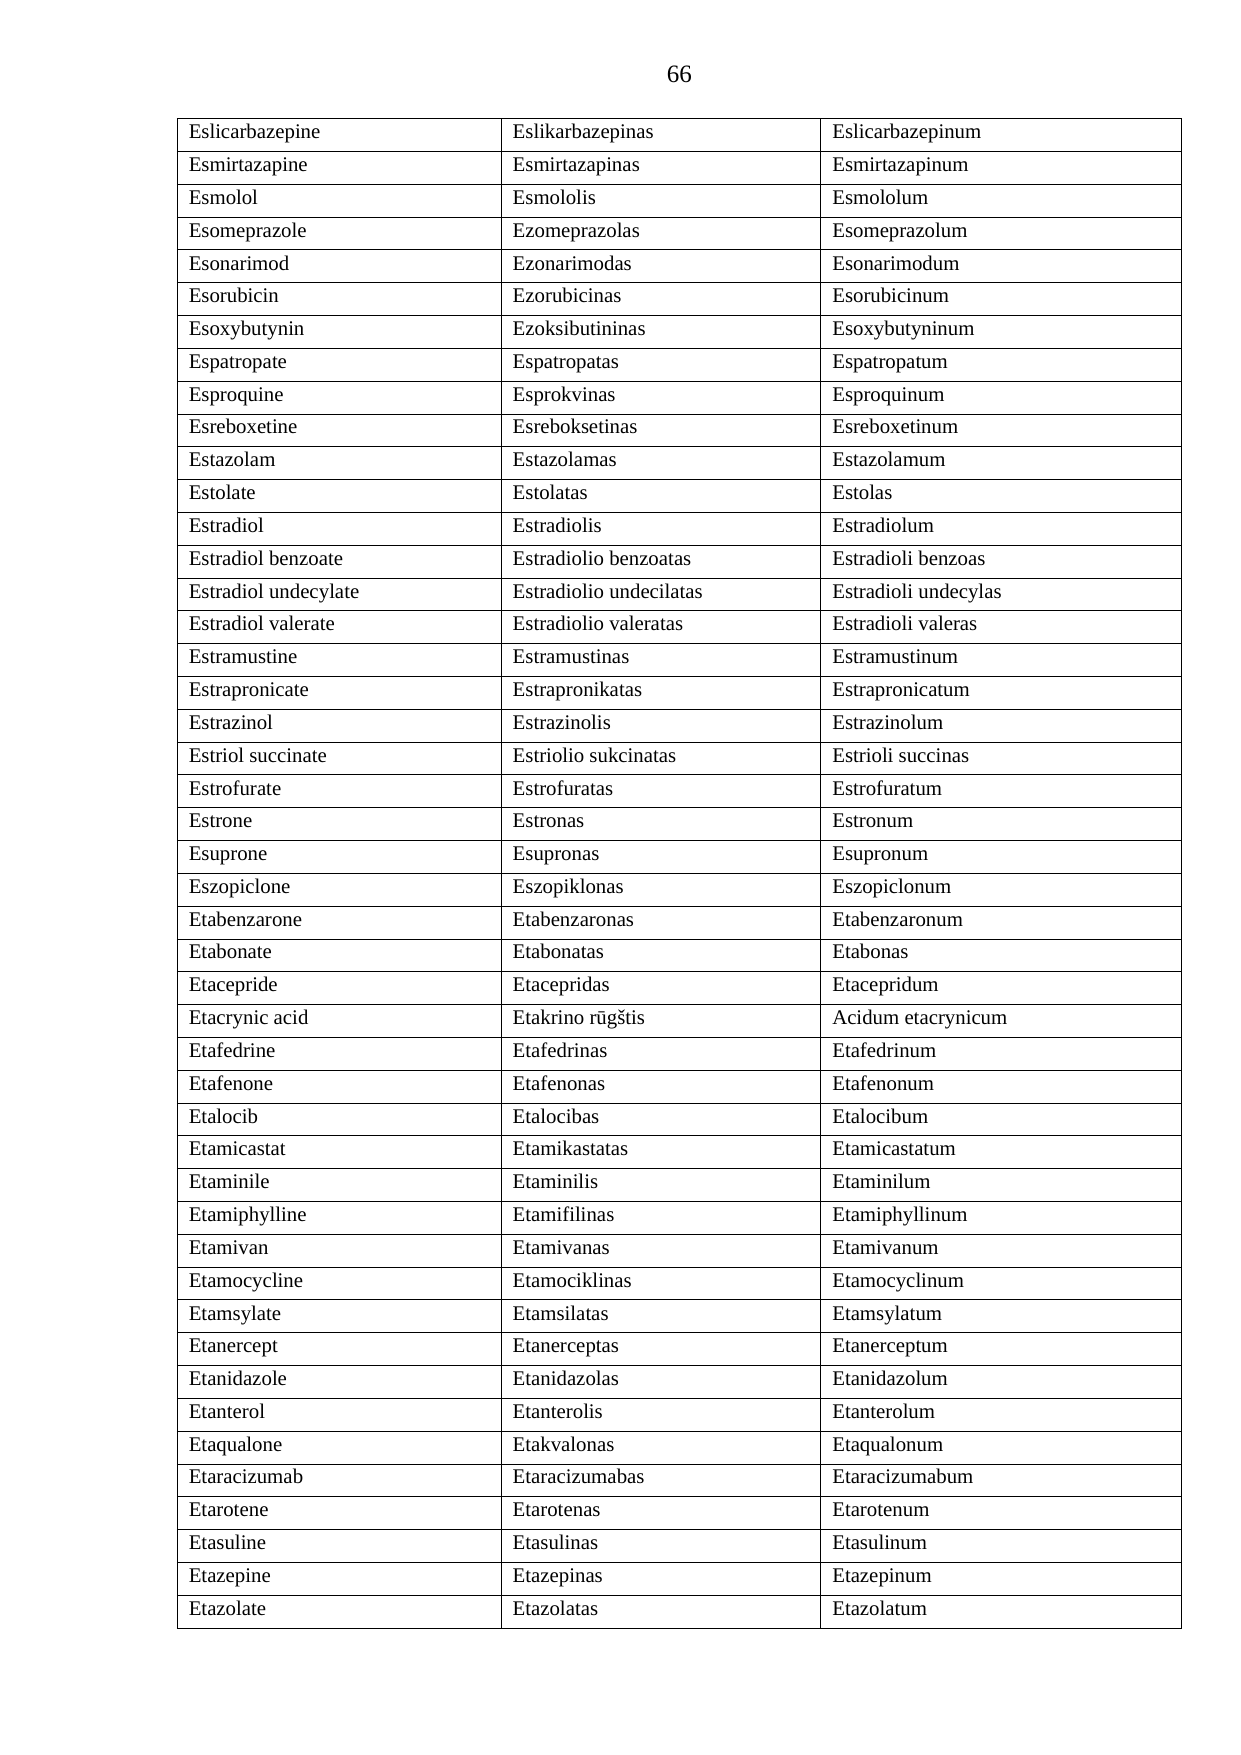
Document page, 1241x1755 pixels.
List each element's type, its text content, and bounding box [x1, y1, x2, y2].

table_cell Etanerceptum [821, 1333, 1181, 1365]
table_cell Etarotenum [821, 1497, 1181, 1529]
table_cell Etaracizumab [178, 1465, 501, 1496]
table_cell Etaqualonum [821, 1432, 1181, 1463]
table_cell Etacepride [178, 972, 501, 1004]
table_cell Espatropatas [502, 349, 820, 381]
table_cell Esreboxetine [178, 415, 501, 446]
table_cell Estradiolio benzoatas [502, 546, 820, 577]
table_cell Esmolol [178, 185, 501, 217]
table_cell Etanercept [178, 1333, 501, 1365]
table_cell Etamivanum [821, 1235, 1181, 1267]
table_cell Ezomeprazolas [502, 218, 820, 249]
table_cell Estradioli undecylas [821, 579, 1181, 610]
table_cell Etamsylate [178, 1300, 501, 1332]
table_cell Esomeprazolum [821, 218, 1181, 249]
table_cell Etamiphylline [178, 1202, 501, 1234]
table_cell Estradiolio valeratas [502, 611, 820, 643]
table_cell Etaminilis [502, 1169, 820, 1201]
table_cell Estrone [178, 808, 501, 840]
table_cell Etaracizumabas [502, 1465, 820, 1496]
table_cell Estrofurate [178, 775, 501, 807]
table_cell Esproquine [178, 382, 501, 413]
table_cell Estrapronicate [178, 677, 501, 709]
table_cell Estradiolio undecilatas [502, 579, 820, 610]
table_cell Etalocibas [502, 1104, 820, 1135]
table_cell Esonarimodum [821, 250, 1181, 282]
table_cell Estradiol valerate [178, 611, 501, 643]
table_cell Estolate [178, 480, 501, 512]
table_cell Etamiphyllinum [821, 1202, 1181, 1234]
table_cell Etamsilatas [502, 1300, 820, 1332]
table_cell Esoxybutyninum [821, 316, 1181, 348]
table_cell Estrofuratum [821, 775, 1181, 807]
table_cell Esmololis [502, 185, 820, 217]
table_cell Etaminilum [821, 1169, 1181, 1201]
table_cell Estrioli succinas [821, 743, 1181, 774]
table_cell Etazolatum [821, 1596, 1181, 1627]
table_cell Esorubicinum [821, 283, 1181, 315]
table_cell Etamivanas [502, 1235, 820, 1267]
table_cell Etabenzarone [178, 907, 501, 938]
table_cell Estradiolis [502, 513, 820, 545]
table_cell Etanterolum [821, 1399, 1181, 1431]
table_cell Etamivan [178, 1235, 501, 1267]
table_cell Estrofuratas [502, 775, 820, 807]
table_cell Esmirtazapine [178, 152, 501, 184]
table_cell Estriol succinate [178, 743, 501, 774]
table_cell Etanterolis [502, 1399, 820, 1431]
table_cell Etafedrinas [502, 1038, 820, 1070]
table_cell Etabonas [821, 940, 1181, 971]
table_cell Esupronas [502, 841, 820, 873]
table_cell Esmololum [821, 185, 1181, 217]
table_cell Etacepridas [502, 972, 820, 1004]
table_cell Esmirtazapinum [821, 152, 1181, 184]
table_cell Estrazinolis [502, 710, 820, 742]
table_cell Eslicarbazepinum [821, 119, 1181, 151]
table_cell Estramustine [178, 644, 501, 676]
table_cell Etamifilinas [502, 1202, 820, 1234]
table_cell Etamocycline [178, 1268, 501, 1299]
table_cell Etasuline [178, 1530, 501, 1562]
table_cell Eslicarbazepine [178, 119, 501, 151]
table_cell Etanidazolas [502, 1366, 820, 1398]
table_cell Etamicastatum [821, 1136, 1181, 1168]
table_cell Eslikarbazepinas [502, 119, 820, 151]
table_cell Etabenzaronum [821, 907, 1181, 938]
table_cell Estazolam [178, 447, 501, 479]
table_cell Etalocib [178, 1104, 501, 1135]
table_cell Etamocyclinum [821, 1268, 1181, 1299]
table_cell Etacepridum [821, 972, 1181, 1004]
table_cell Estramustinum [821, 644, 1181, 676]
table_cell Estolas [821, 480, 1181, 512]
table_cell Etafedrinum [821, 1038, 1181, 1070]
table_cell Etafenone [178, 1071, 501, 1102]
table_cell Estronum [821, 808, 1181, 840]
table_cell Etarotenas [502, 1497, 820, 1529]
table_cell Esproquinum [821, 382, 1181, 413]
table_cell Estradiolum [821, 513, 1181, 545]
table_cell Estradioli valeras [821, 611, 1181, 643]
table_cell Etamociklinas [502, 1268, 820, 1299]
table_cell Esupronum [821, 841, 1181, 873]
table_cell Estrazinol [178, 710, 501, 742]
table_cell Etazepinum [821, 1563, 1181, 1595]
table_cell Estramustinas [502, 644, 820, 676]
table_cell Etafenonum [821, 1071, 1181, 1102]
table_cell Etazolate [178, 1596, 501, 1627]
table_cell Esuprone [178, 841, 501, 873]
table_cell Etamsylatum [821, 1300, 1181, 1332]
table_cell Estronas [502, 808, 820, 840]
table_cell Etafedrine [178, 1038, 501, 1070]
table_cell Estradiol [178, 513, 501, 545]
table_cell Etanidazole [178, 1366, 501, 1398]
table_cell Estolatas [502, 480, 820, 512]
table_cell Etasulinum [821, 1530, 1181, 1562]
table_cell Etaqualone [178, 1432, 501, 1463]
table_cell Ezorubicinas [502, 283, 820, 315]
table_cell Etazepine [178, 1563, 501, 1595]
table_cell Esreboxetinum [821, 415, 1181, 446]
table_cell Etaminile [178, 1169, 501, 1201]
table_cell Espatropatum [821, 349, 1181, 381]
table_cell Esprokvinas [502, 382, 820, 413]
table_cell Esonarimod [178, 250, 501, 282]
table_cell Etabenzaronas [502, 907, 820, 938]
table_cell Etasulinas [502, 1530, 820, 1562]
table_cell Estradiol undecylate [178, 579, 501, 610]
table_cell Estriolio sukcinatas [502, 743, 820, 774]
table_cell Etazepinas [502, 1563, 820, 1595]
table_cell Espatropate [178, 349, 501, 381]
table_cell Acidum etacrynicum [821, 1005, 1181, 1037]
table_cell Etacrynic acid [178, 1005, 501, 1037]
table_cell Esorubicin [178, 283, 501, 315]
table_cell Esreboksetinas [502, 415, 820, 446]
table_cell Etamicastat [178, 1136, 501, 1168]
table_cell Ezoksibutininas [502, 316, 820, 348]
table_cell Etanerceptas [502, 1333, 820, 1365]
table_cell Estazolamum [821, 447, 1181, 479]
table_cell Etafenonas [502, 1071, 820, 1102]
table_cell Eszopiklonas [502, 874, 820, 906]
table_cell Esoxybutynin [178, 316, 501, 348]
table_cell Etarotene [178, 1497, 501, 1529]
table_cell Ezonarimodas [502, 250, 820, 282]
table_cell Esomeprazole [178, 218, 501, 249]
table_cell Etakrino rūgštis [502, 1005, 820, 1037]
table_cell Estradiol benzoate [178, 546, 501, 577]
table_cell Etabonate [178, 940, 501, 971]
table_cell Estrapronikatas [502, 677, 820, 709]
table_cell Eszopiclonum [821, 874, 1181, 906]
table_cell Etamikastatas [502, 1136, 820, 1168]
table_cell Estrazinolum [821, 710, 1181, 742]
table_cell Etanterol [178, 1399, 501, 1431]
table_cell Esmirtazapinas [502, 152, 820, 184]
table_cell Etakvalonas [502, 1432, 820, 1463]
table_cell Estradioli benzoas [821, 546, 1181, 577]
table_cell Etabonatas [502, 940, 820, 971]
table_cell Etanidazolum [821, 1366, 1181, 1398]
table_cell Eszopiclone [178, 874, 501, 906]
table_cell Estazolamas [502, 447, 820, 479]
table_cell Etalocibum [821, 1104, 1181, 1135]
table_cell Estrapronicatum [821, 677, 1181, 709]
table_cell Etazolatas [502, 1596, 820, 1627]
table_cell Etaracizumabum [821, 1465, 1181, 1496]
